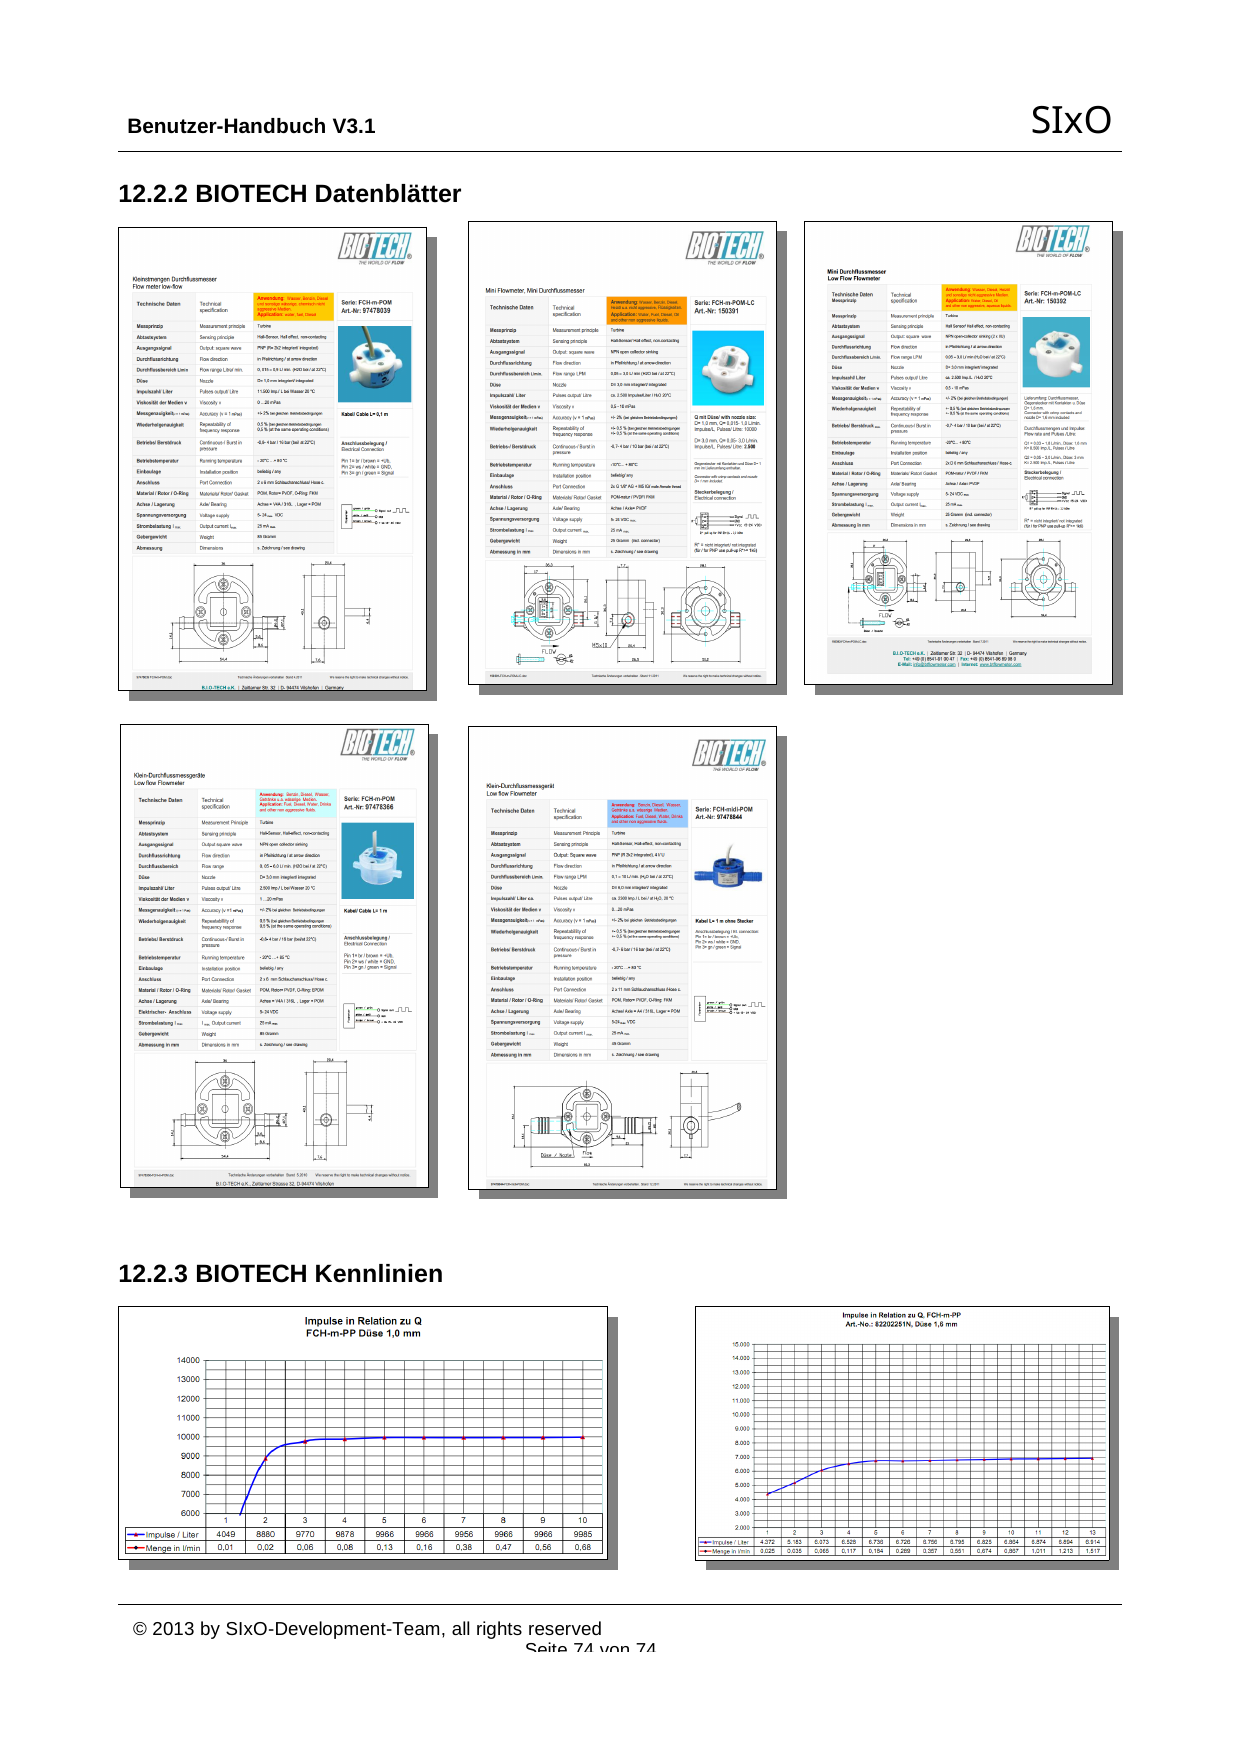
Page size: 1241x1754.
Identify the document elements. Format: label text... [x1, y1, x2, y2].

picture [469, 222, 776, 684]
picture [696, 1307, 1109, 1560]
subtitle BIOTECH Kennlinien [118, 1260, 1122, 1288]
picture [119, 1307, 607, 1559]
subtitle BIOTECH Datenblätter [118, 180, 1122, 208]
picture [805, 222, 1112, 684]
picture [469, 727, 776, 1189]
picture [119, 228, 426, 690]
picture [121, 725, 428, 1187]
